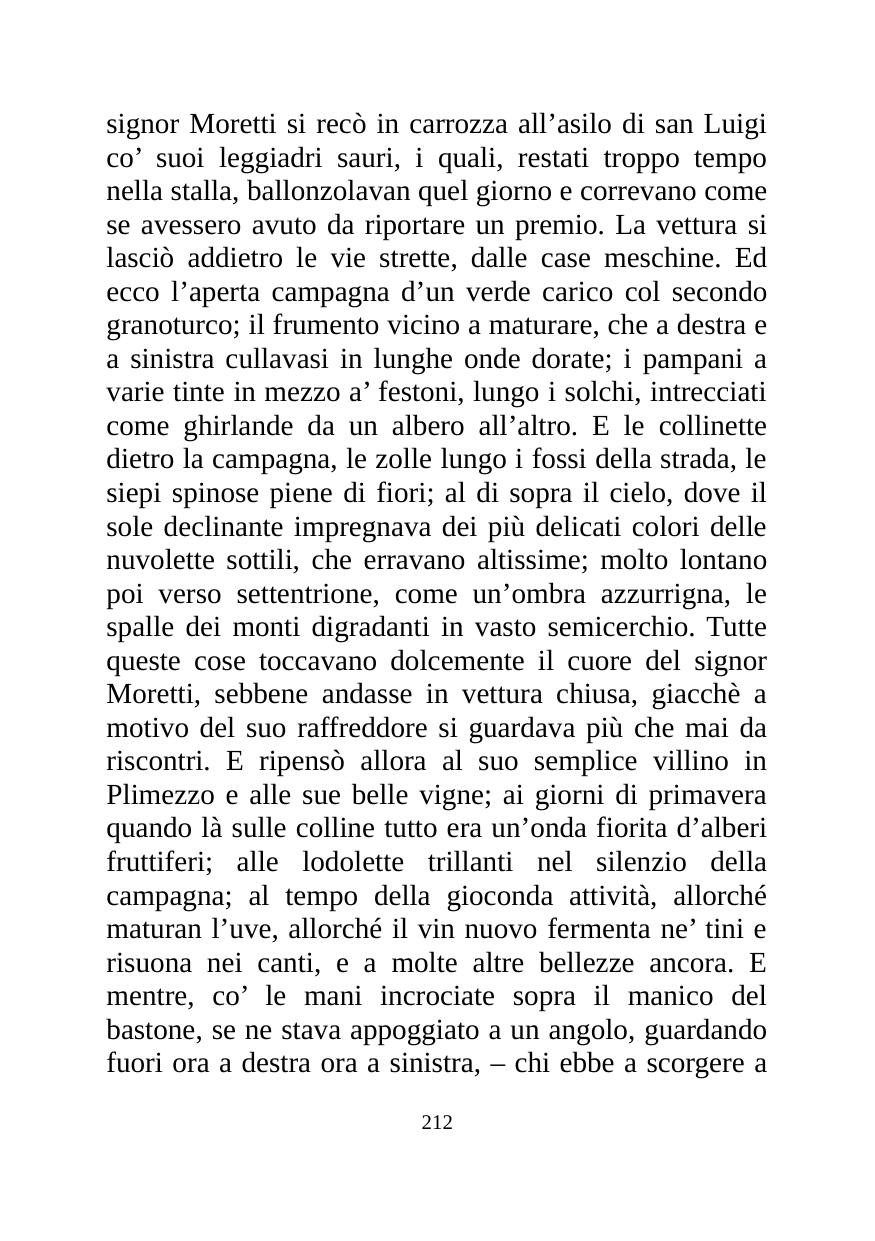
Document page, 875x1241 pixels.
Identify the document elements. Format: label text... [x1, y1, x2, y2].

text signor Moretti si recò in carrozza all’asilo di san Luigi co’ suoi leggiadri sauri, i quali, restati troppo tempo nella stalla, ballonzolavan quel giorno e correvano come se avessero avuto da riportare un premio. La vettura si lasciò addietro le vie strette, dalle case meschine. Ed ecco l’aperta campagna d’un verde carico col secondo granoturco; il frumento vicino a maturare, che a destra e a sinistra cullavasi in lunghe onde dorate; i pampani a varie tinte in mezzo a’ festoni, lungo i solchi, intrecciati come ghirlande da un albero all’altro. E le collinette dietro la campagna, le zolle lungo i fossi della strada, le siepi spinose piene di fiori; al di sopra il cielo, dove il sole declinante impregnava dei più delicati colori delle nuvolette sottili, che erravano altissime; molto lontano poi verso settentrione, come un’ombra azzurrigna, le spalle dei monti digradanti in vasto semicerchio. Tutte queste cose toccavano dolcemente il cuore del signor Moretti, sebbene andasse in vettura chiusa, giacchè a motivo del suo raffreddore si guardava più che mai da riscontri. E ripensò allora al suo semplice villino in Plimezzo e alle sue belle vigne; ai giorni di primavera quando là sulle colline tutto era un’onda fiorita d’alberi fruttiferi; alle lodolette trillanti nel silenzio della campagna; al tempo della gioconda attività, allorché maturan l’uve, allorché il vin nuovo fermenta ne’ tini e risuona nei canti, e a molte altre bellezze ancora. E mentre, co’ le mani incrociate sopra il manico del bastone, se ne stava appoggiato a un angolo, guardando fuori ora a destra ora a sinistra, – chi ebbe a scorgere a [106, 106, 768, 1079]
